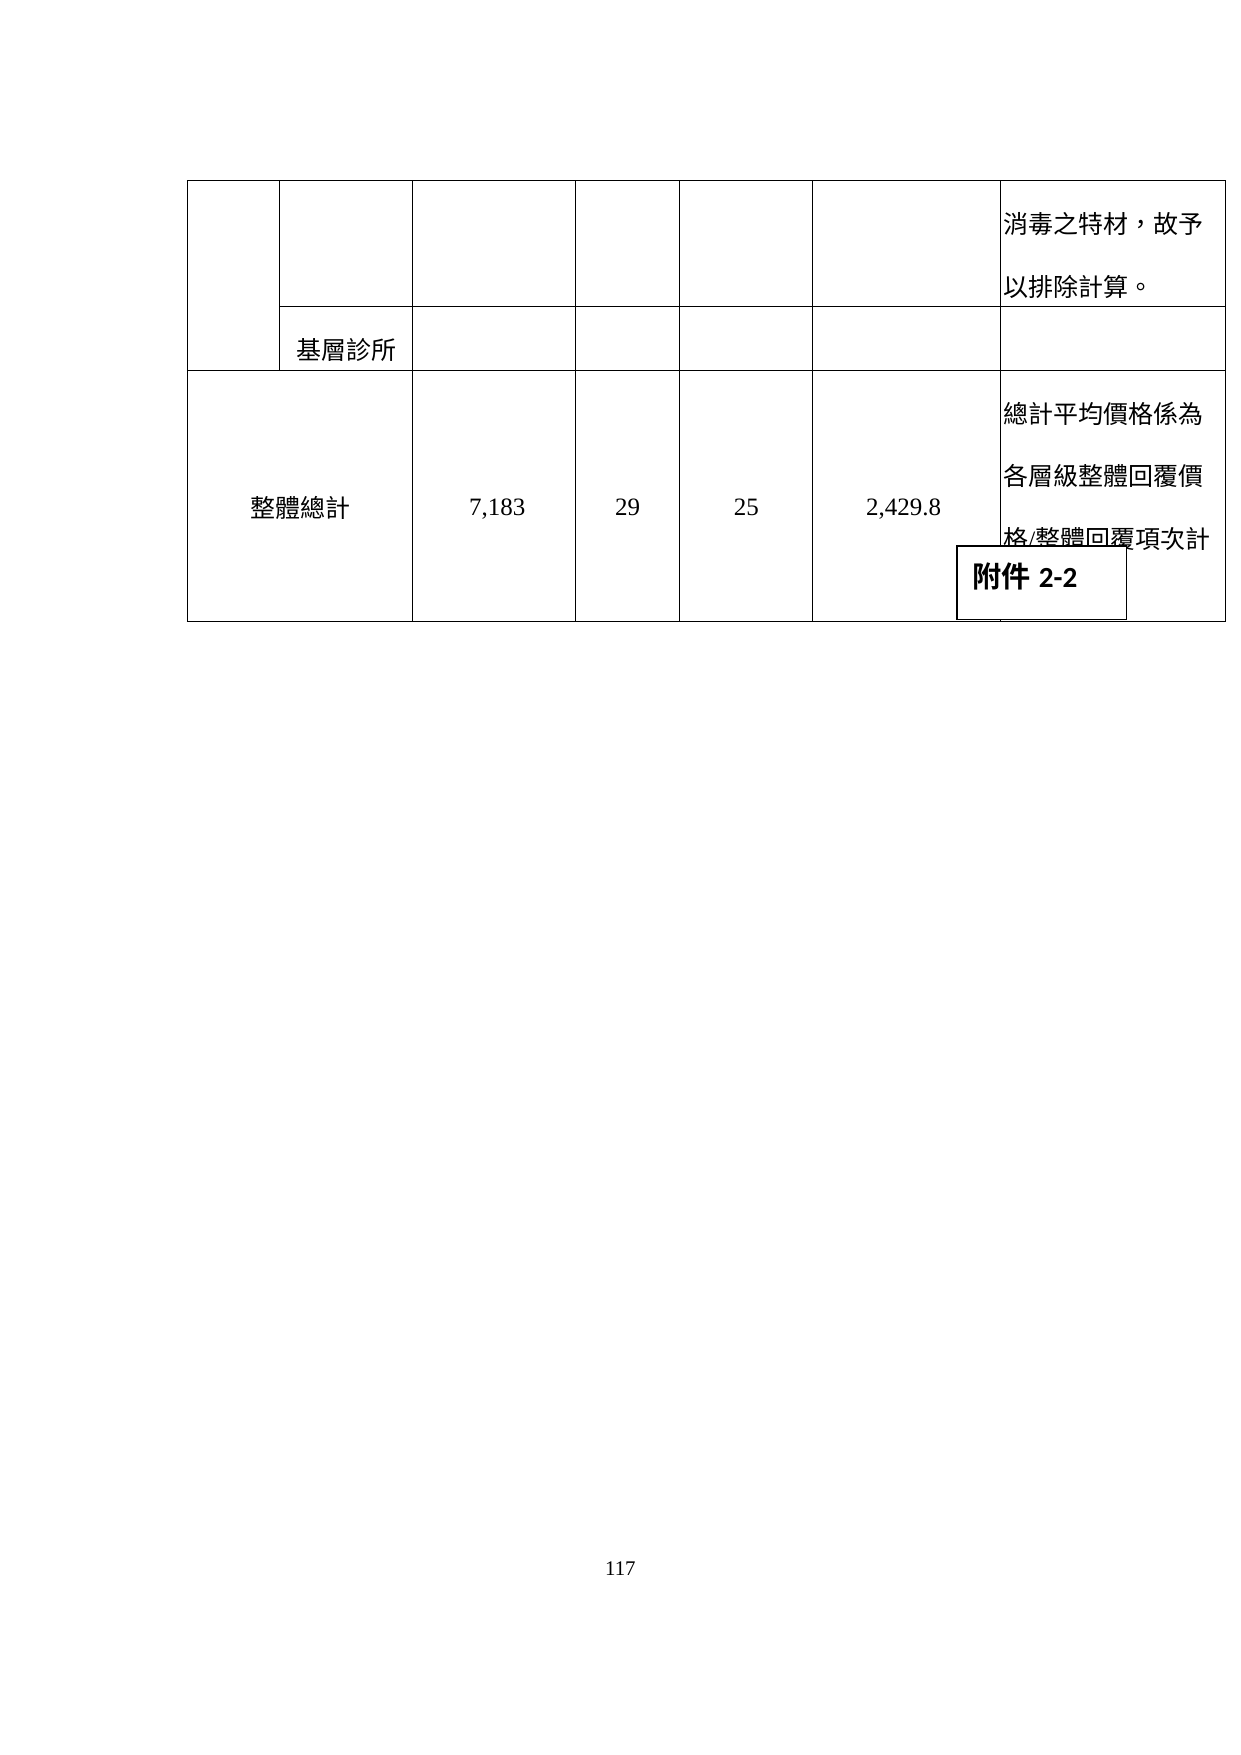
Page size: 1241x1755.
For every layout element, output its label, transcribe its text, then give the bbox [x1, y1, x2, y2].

table_cell [576, 307, 679, 370]
table_cell 總計平均價格係為各層級整體回覆價格/整體回覆項次計算 [1001, 371, 1225, 621]
table_cell [280, 181, 412, 306]
table_cell 25 [680, 371, 812, 621]
table_cell 基層診所 [280, 307, 412, 370]
table_cell [680, 181, 812, 306]
table_cell 7,183 [413, 371, 575, 621]
table_cell 整體總計 [188, 371, 412, 621]
table_cell [188, 181, 279, 370]
table_cell [1001, 307, 1225, 370]
table_cell [413, 307, 575, 370]
table_cell [813, 307, 1000, 370]
table_cell [813, 181, 1000, 306]
table_cell [413, 181, 575, 306]
table_cell 消毒之特材，故予以排除計算。 [1001, 181, 1225, 306]
table_cell [680, 307, 812, 370]
table_cell 29 [576, 371, 679, 621]
table_cell 2,429.8 [813, 371, 1000, 621]
table_cell [576, 181, 679, 306]
